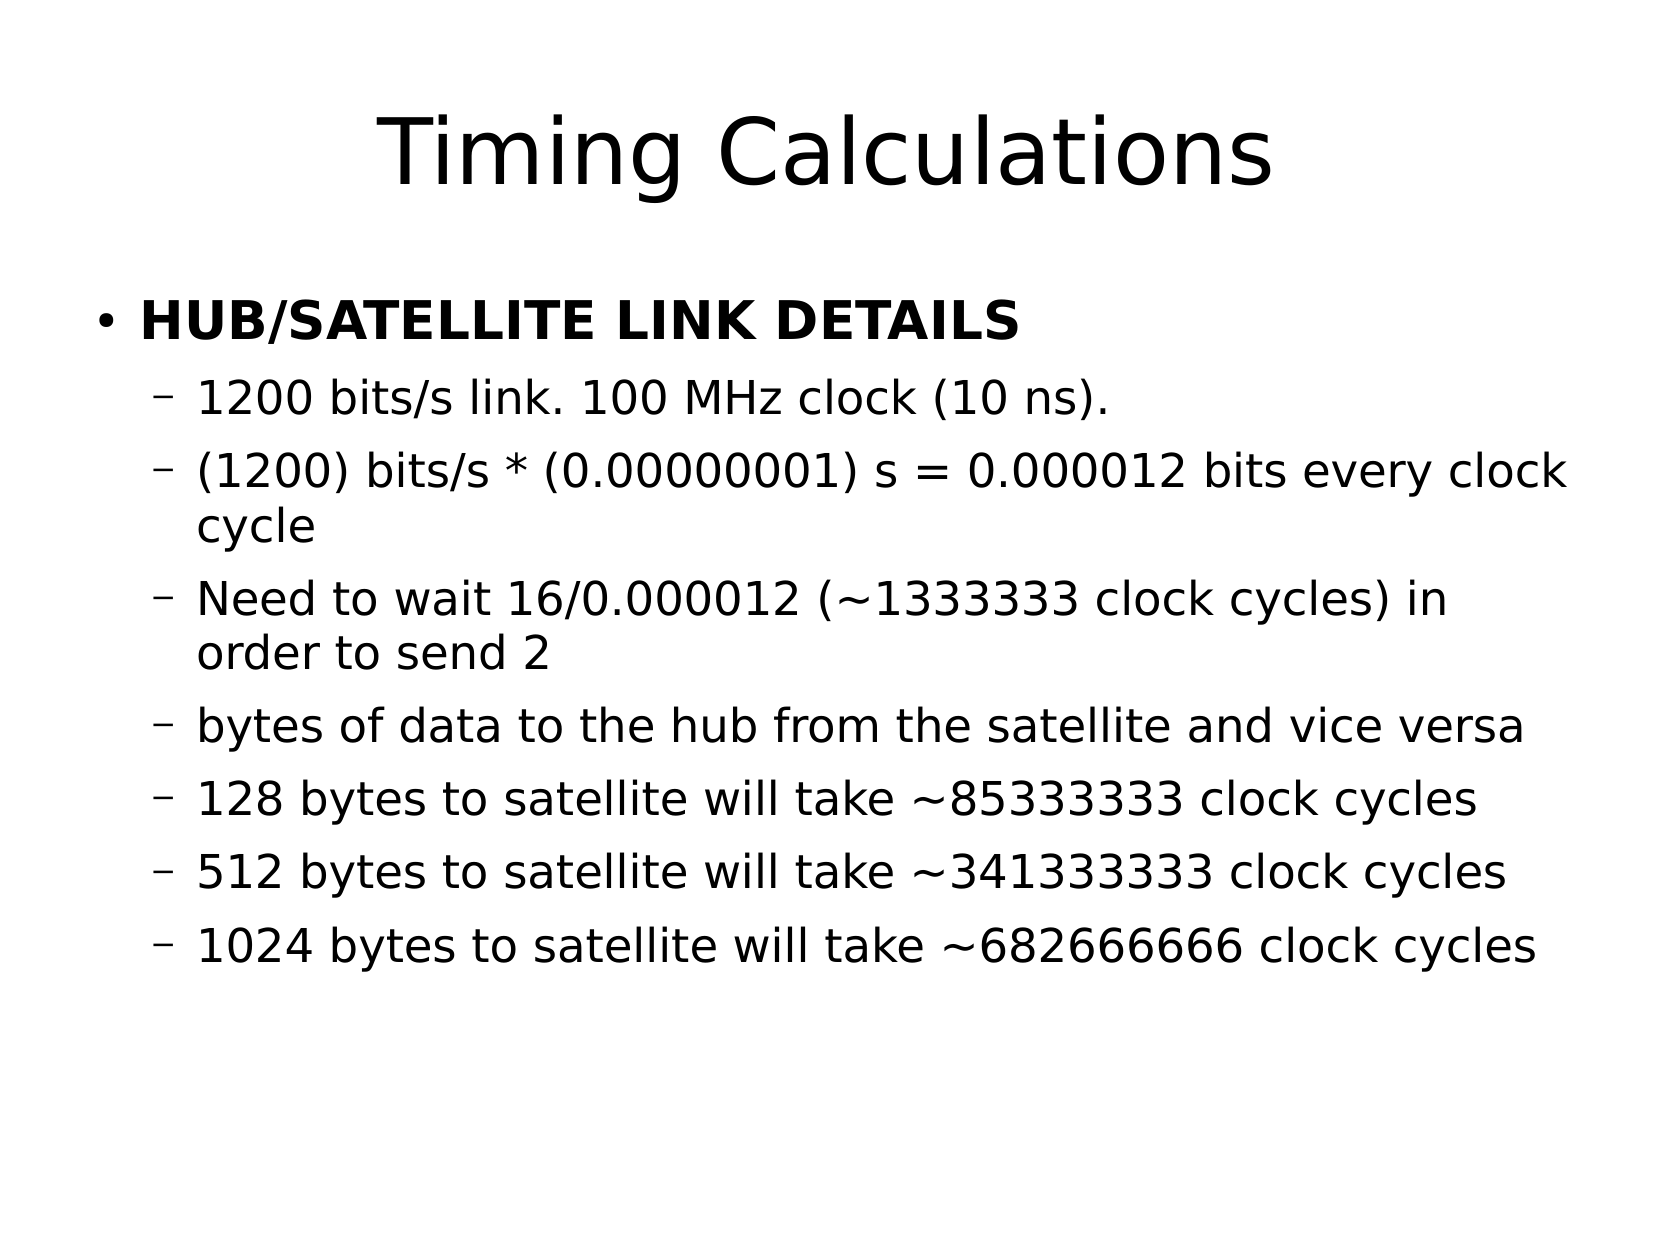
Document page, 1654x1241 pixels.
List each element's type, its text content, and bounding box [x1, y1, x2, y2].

title Timing Calculations [82, 49, 1571, 257]
list HUB/SATELLITE LINK DETAILS 1200 bits/s link. 100 MHz clock (10 ns). (1200) bits/s * (0.00000001) s = 0.000012 bits every clock cycle Need to wait 16/0.000012 (~1333333 clock cycles) in order to send 2 bytes of data to the hub from the satellite and vice versa 128 bytes to satellite will take ~85333333 clock cycles 512 bytes to satellite will take ~341333333 clock cycles 1024 bytes to satellite will take ~682666666 clock cycles [82, 290, 1571, 1010]
